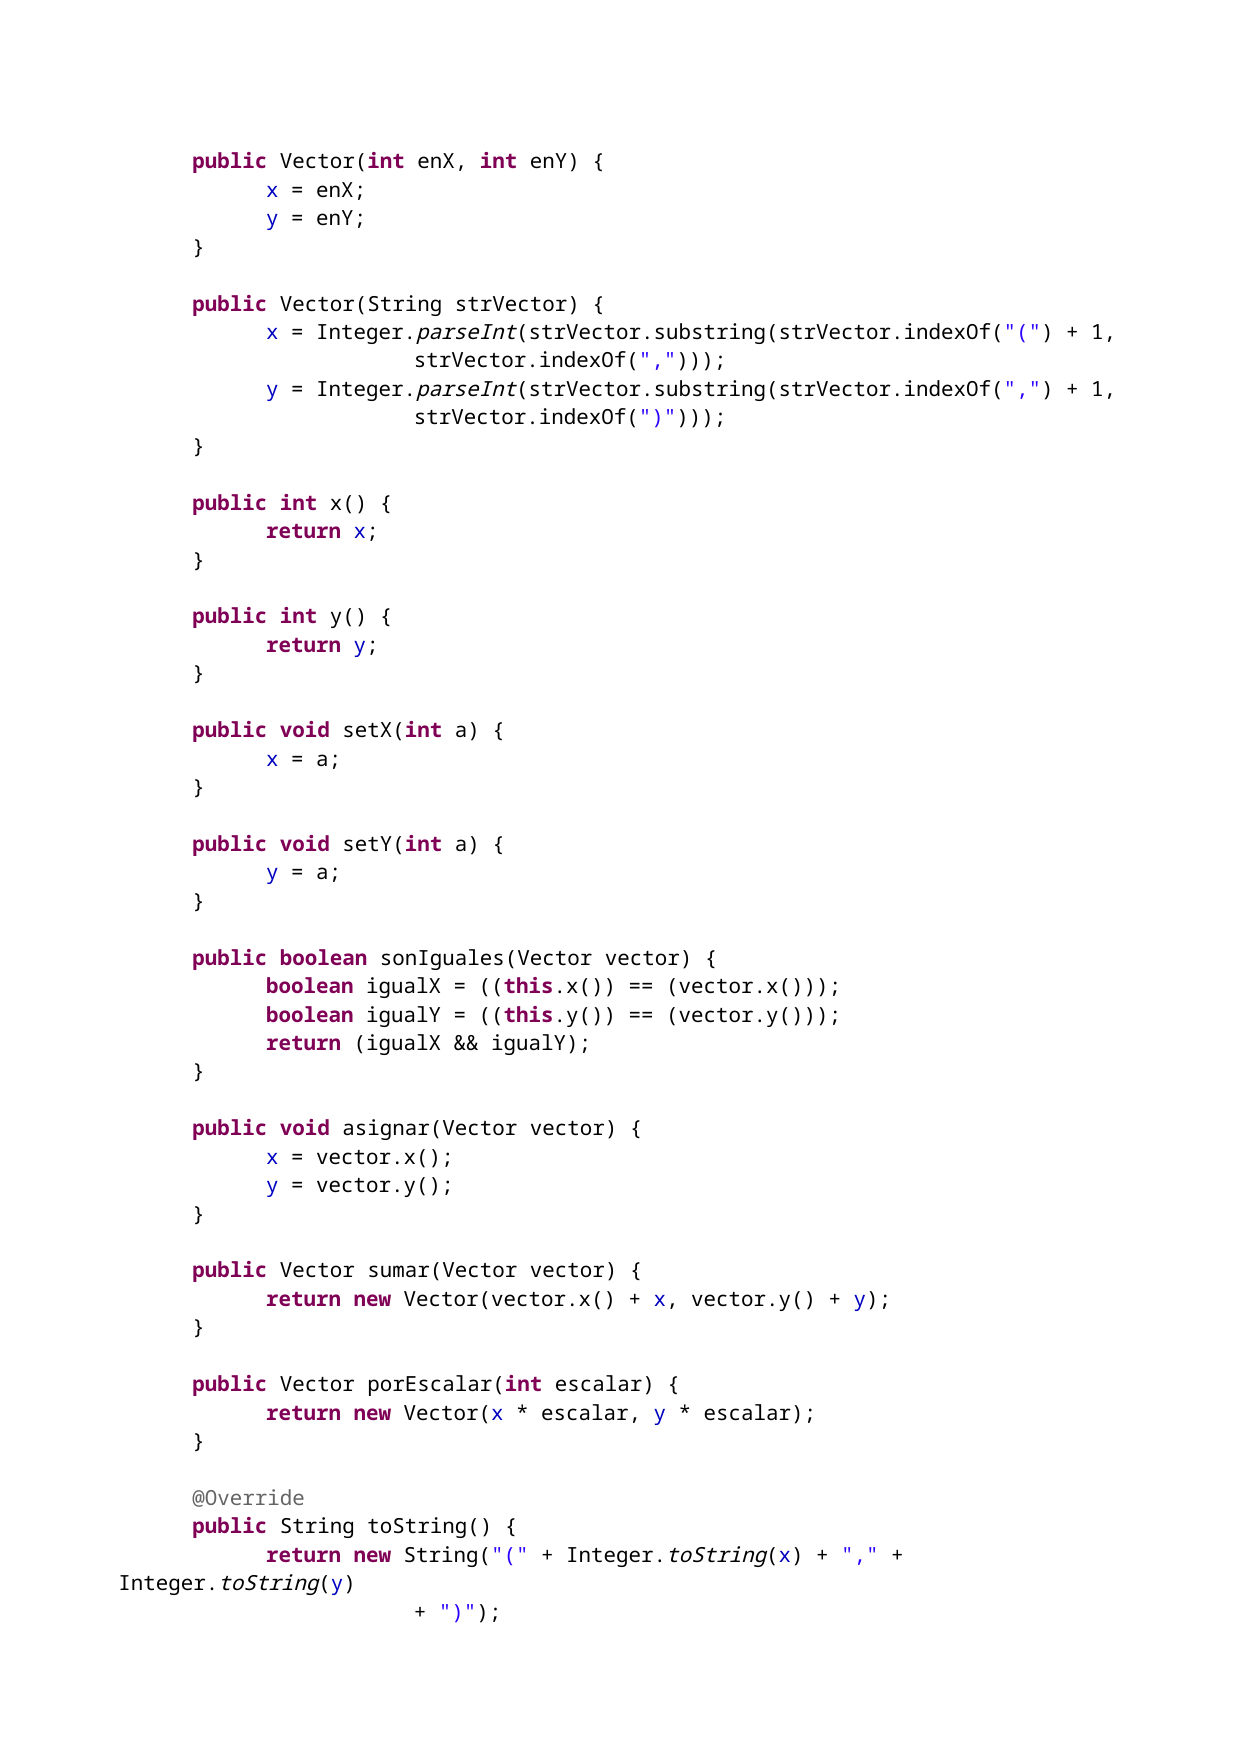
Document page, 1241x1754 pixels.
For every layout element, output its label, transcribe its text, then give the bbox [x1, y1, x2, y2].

text x = vector.x(); [118, 1142, 1122, 1170]
text x = a; [118, 744, 1122, 772]
text return new String("(" + Integer.toString(x) + "," + Integer.toString(y) [118, 1540, 1122, 1597]
text public int y() { [118, 602, 1122, 630]
text x = Integer.parseInt(strVector.substring(strVector.indexOf("(") + 1, [118, 317, 1122, 346]
text public int x() { [118, 488, 1122, 516]
text return new Vector(x * escalar, y * escalar); [118, 1398, 1122, 1426]
text } [118, 1426, 1122, 1455]
text y = Integer.parseInt(strVector.substring(strVector.indexOf(",") + 1, [118, 374, 1122, 402]
text strVector.indexOf(")"))); [118, 402, 1122, 431]
text } [118, 658, 1122, 687]
text public void setY(int a) { [118, 829, 1122, 857]
text public Vector sumar(Vector vector) { [118, 1256, 1122, 1284]
text return (igualX && igualY); [118, 1028, 1122, 1057]
text public String toString() { [118, 1512, 1122, 1540]
text return x; [118, 516, 1122, 545]
text y = a; [118, 857, 1122, 886]
text boolean igualX = ((this.x()) == (vector.x())); [118, 971, 1122, 1000]
text y = enY; [118, 203, 1122, 232]
text public Vector(int enX, int enY) { [118, 147, 1122, 175]
text @Override [118, 1483, 1122, 1512]
text public void asignar(Vector vector) { [118, 1113, 1122, 1142]
text } [118, 232, 1122, 260]
text return y; [118, 630, 1122, 658]
text return new Vector(vector.x() + x, vector.y() + y); [118, 1284, 1122, 1312]
text } [118, 545, 1122, 573]
text public void setX(int a) { [118, 715, 1122, 744]
text } [118, 886, 1122, 914]
text boolean igualY = ((this.y()) == (vector.y())); [118, 1000, 1122, 1028]
text + ")"); [118, 1597, 1122, 1625]
text x = enX; [118, 175, 1122, 203]
text public boolean sonIguales(Vector vector) { [118, 943, 1122, 971]
text } [118, 772, 1122, 801]
text strVector.indexOf(","))); [118, 346, 1122, 374]
text } [118, 1312, 1122, 1341]
text public Vector porEscalar(int escalar) { [118, 1369, 1122, 1398]
text } [118, 1057, 1122, 1085]
text } [118, 1199, 1122, 1227]
text } [118, 431, 1122, 459]
text y = vector.y(); [118, 1170, 1122, 1199]
text public Vector(String strVector) { [118, 289, 1122, 317]
